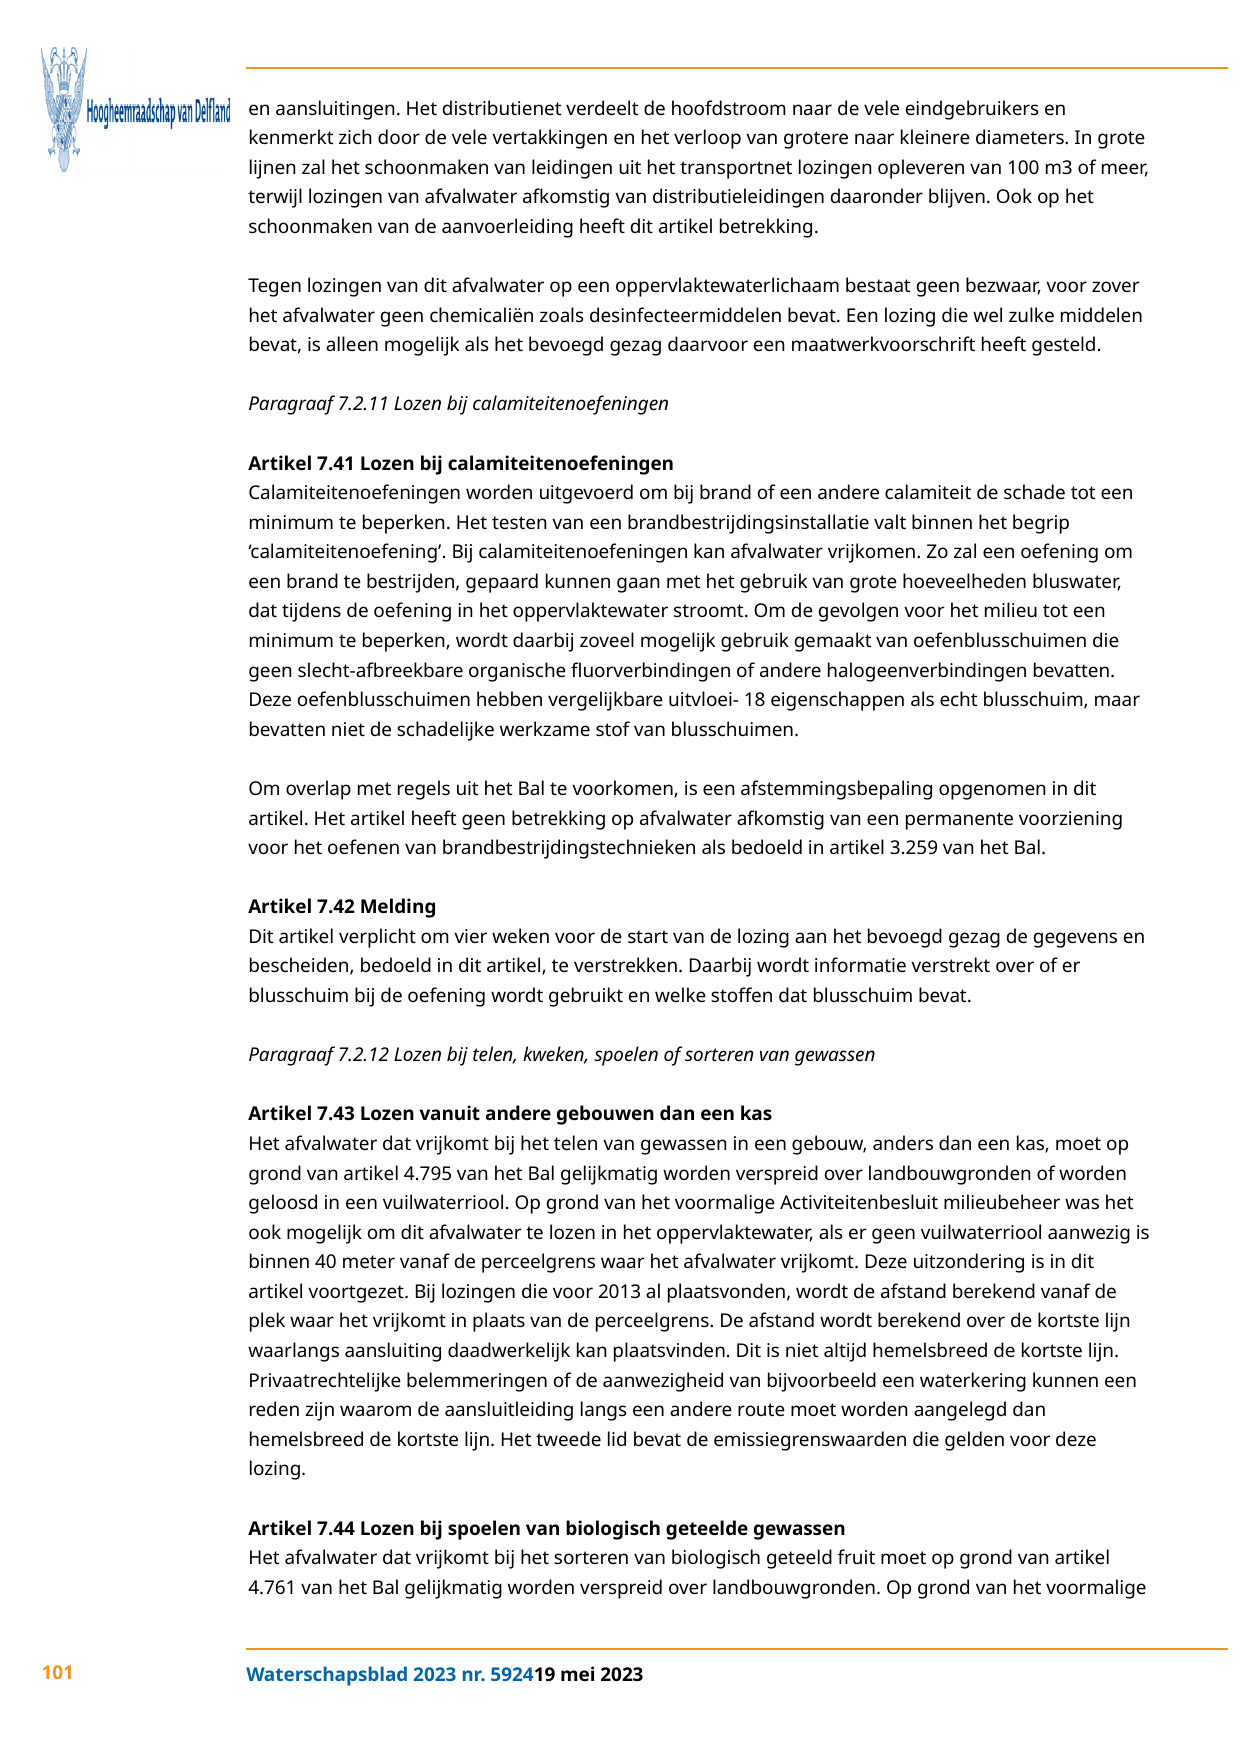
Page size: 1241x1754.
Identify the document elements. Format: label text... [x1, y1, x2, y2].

text Artikel 7.42 Melding [248, 893, 1152, 919]
picture [41, 47, 231, 172]
text en aansluitingen. Het distributienet verdeelt de hoofdstroom naar de vele eindgebruikers en kenmerkt zich door de vele vertakkingen en het verloop van grotere naar kleinere diameters. In grote lijnen zal het schoonmaken van leidingen uit het transportnet lozingen opleveren van 100 m3 of meer, terwijl lozingen van afvalwater afkomstig van distributieleidingen daaronder blijven. Ook op het schoonmaken van de aanvoerleiding heeft dit artikel betrekking. [248, 95, 1152, 239]
text Artikel 7.43 Lozen vanuit andere gebouwen dan een kas [248, 1101, 1152, 1126]
text Calamiteitenoefeningen worden uitgevoerd om bij brand of een andere calamiteit de schade tot een minimum te beperken. Het testen van een brandbestrijdingsinstallatie valt binnen het begrip ‘calamiteitenoefening’. Bij calamiteitenoefeningen kan afvalwater vrijkomen. Zo zal een oefening om een brand te bestrijden, gepaard kunnen gaan met het gebruik van grote hoeveelheden bluswater, dat tijdens de oefening in het oppervlaktewater stroomt. Om de gevolgen voor het milieu tot een minimum te beperken, wordt daarbij zoveel mogelijk gebruik gemaakt van oefenblusschuimen die geen slecht-afbreekbare organische fluorverbindingen of andere halogeenverbindingen bevatten. Deze oefenblusschuimen hebben vergelijkbare uitvloei- 18 eigenschappen als echt blusschuim, maar bevatten niet de schadelijke werkzame stof van blusschuimen. [248, 479, 1152, 742]
text Artikel 7.41 Lozen bij calamiteitenoefeningen [248, 450, 1152, 476]
text Paragraaf 7.2.12 Lozen bij telen, kweken, spoelen of sorteren van gewassen [248, 1041, 1152, 1067]
text Tegen lozingen van dit afvalwater op een oppervlaktewaterlichaam bestaat geen bezwaar, voor zover het afvalwater geen chemicaliën zoals desinfecteermiddelen bevat. Een lozing die wel zulke middelen bevat, is alleen mogelijk als het bevoegd gezag daarvoor een maatwerkvoorschrift heeft gesteld. [248, 272, 1152, 357]
text Artikel 7.44 Lozen bij spoelen van biologisch geteelde gewassen [248, 1515, 1152, 1541]
text Het afvalwater dat vrijkomt bij het telen van gewassen in een gebouw, anders dan een kas, moet op grond van artikel 4.795 van het Bal gelijkmatig worden verspreid over landbouwgronden of worden geloosd in een vuilwaterriool. Op grond van het voormalige Activiteitenbesluit milieubeheer was het ook mogelijk om dit afvalwater te lozen in het oppervlaktewater, als er geen vuilwaterriool aanwezig is binnen 40 meter vanaf de perceelgrens waar het afvalwater vrijkomt. Deze uitzondering is in dit artikel voortgezet. Bij lozingen die voor 2013 al plaatsvonden, wordt de afstand berekend vanaf de plek waar het vrijkomt in plaats van de perceelgrens. De afstand wordt berekend over de kortste lijn waarlangs aansluiting daadwerkelijk kan plaatsvinden. Dit is niet altijd hemelsbreed de kortste lijn. Privaatrechtelijke belemmeringen of de aanwezigheid van bijvoorbeeld een waterkering kunnen een reden zijn waarom de aansluitleiding langs een andere route moet worden aangelegd dan hemelsbreed de kortste lijn. Het tweede lid bevat de emissiegrenswaarden die gelden voor deze lozing. [248, 1130, 1152, 1481]
text Het afvalwater dat vrijkomt bij het sorteren van biologisch geteeld fruit moet op grond van artikel 4.761 van het Bal gelijkmatig worden verspreid over landbouwgronden. Op grond van het voormalige [248, 1544, 1152, 1600]
text Paragraaf 7.2.11 Lozen bij calamiteitenoefeningen [248, 391, 1152, 416]
text Dit artikel verplicht om vier weken voor de start van de lozing aan het bevoegd gezag de gegevens en bescheiden, bedoeld in dit artikel, te verstrekken. Daarbij wordt informatie verstrekt over of er blusschuim bij de oefening wordt gebruikt en welke stoffen dat blusschuim bevat. [248, 923, 1152, 1008]
text Om overlap met regels uit het Bal te voorkomen, is een afstemmingsbepaling opgenomen in dit artikel. Het artikel heeft geen betrekking op afvalwater afkomstig van een permanente voorziening voor het oefenen van brandbestrijdingstechnieken als bedoeld in artikel 3.259 van het Bal. [248, 775, 1152, 860]
